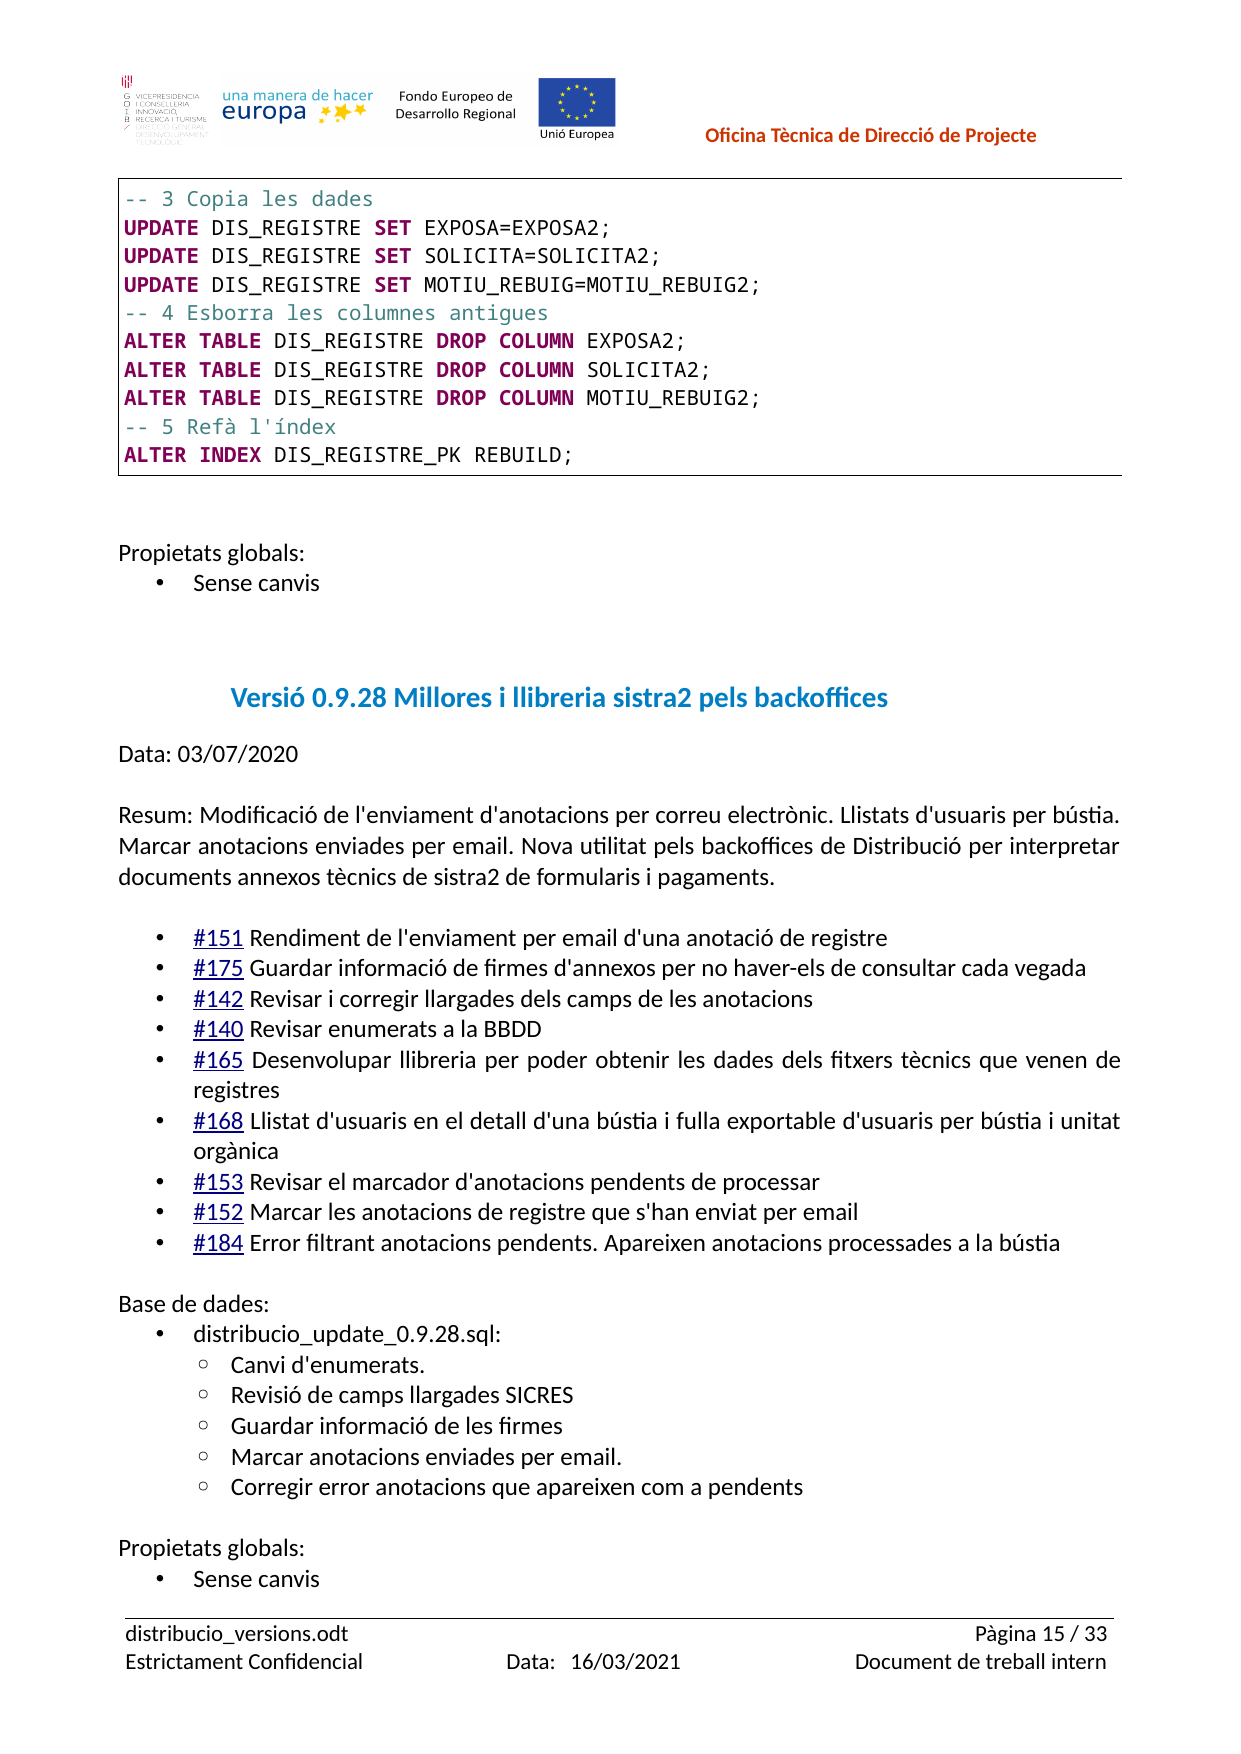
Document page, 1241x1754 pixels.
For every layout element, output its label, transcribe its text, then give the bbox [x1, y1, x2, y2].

list #168 Llistat d'usuaris en el detall d'una bústia i fulla exportable d'usuaris per bústia i unitat orgànica [156, 1105, 1122, 1166]
list #140 Revisar enumerats a la BBDD [156, 1013, 1122, 1044]
list distribucio_update_0.9.28.sql: [156, 1318, 1122, 1349]
list Revisió de camps llargades SICRES [193, 1379, 1122, 1410]
list #165 Desenvolupar llibreria per poder obtenir les dades dels fitxers tècnics que venen de registres [156, 1044, 1122, 1105]
list #152 Marcar les anotacions de registre que s'han enviat per email [156, 1196, 1122, 1227]
picture [219, 73, 621, 147]
list #175 Guardar informació de firmes d'annexos per no haver-els de consultar cada vegada [156, 952, 1122, 983]
list Canvi d'enumerats. [193, 1349, 1122, 1379]
list #184 Error filtrant anotacions pendents. Apareixen anotacions processades a la bústia [156, 1227, 1122, 1257]
text Data: 03/07/2020 [118, 739, 1122, 769]
picture [118, 73, 213, 147]
list #142 Revisar i corregir llargades dels camps de les anotacions [156, 983, 1122, 1013]
list Sense canvis [156, 567, 1122, 598]
text Propietats globals: [118, 537, 1122, 567]
subtitle Versió 0.9.28 Millores i llibreria sistra2 pels backoffices [153, 679, 1122, 715]
text Propietats globals: [118, 1532, 1122, 1563]
text Resum: Modificació de l'enviament d'anotacions per correu electrònic. Llistats d'usuaris per bústia. Marcar anotacions enviades per email. Nova utilitat pels backoffices de Distribució per interpretar documents annexos tècnics de sistra2 de formularis i pagaments. [118, 800, 1122, 891]
list Guardar informació de les firmes [193, 1410, 1122, 1441]
list #151 Rendiment de l'enviament per email d'una anotació de registre [156, 922, 1122, 952]
list Marcar anotacions enviades per email. [193, 1441, 1122, 1471]
list #153 Revisar el marcador d'anotacions pendents de processar [156, 1166, 1122, 1196]
list Sense canvis [156, 1563, 1122, 1593]
table_header -- 3 Copia les dades UPDATE DIS_REGISTRE SET EXPOSA=EXPOSA2; UPDATE DIS_REGISTRE SET SOLICITA=SOLICITA2; UPDATE DIS_REGISTRE SET MOTIU_REBUIG=MOTIU_REBUIG2; -- 4 Esborra les columnes antigues ALTER TABLE DIS_REGISTRE DROP COLUMN EXPOSA2; ALTER TABLE DIS_REGISTRE DROP COLUMN SOLICITA2; ALTER TABLE DIS_REGISTRE DROP COLUMN MOTIU_REBUIG2; -- 5 Refà l'índex ALTER INDEX DIS_REGISTRE_PK REBUILD; [119, 179, 1122, 474]
text Base de dades: [118, 1288, 1122, 1318]
list Corregir error anotacions que apareixen com a pendents [193, 1471, 1122, 1502]
